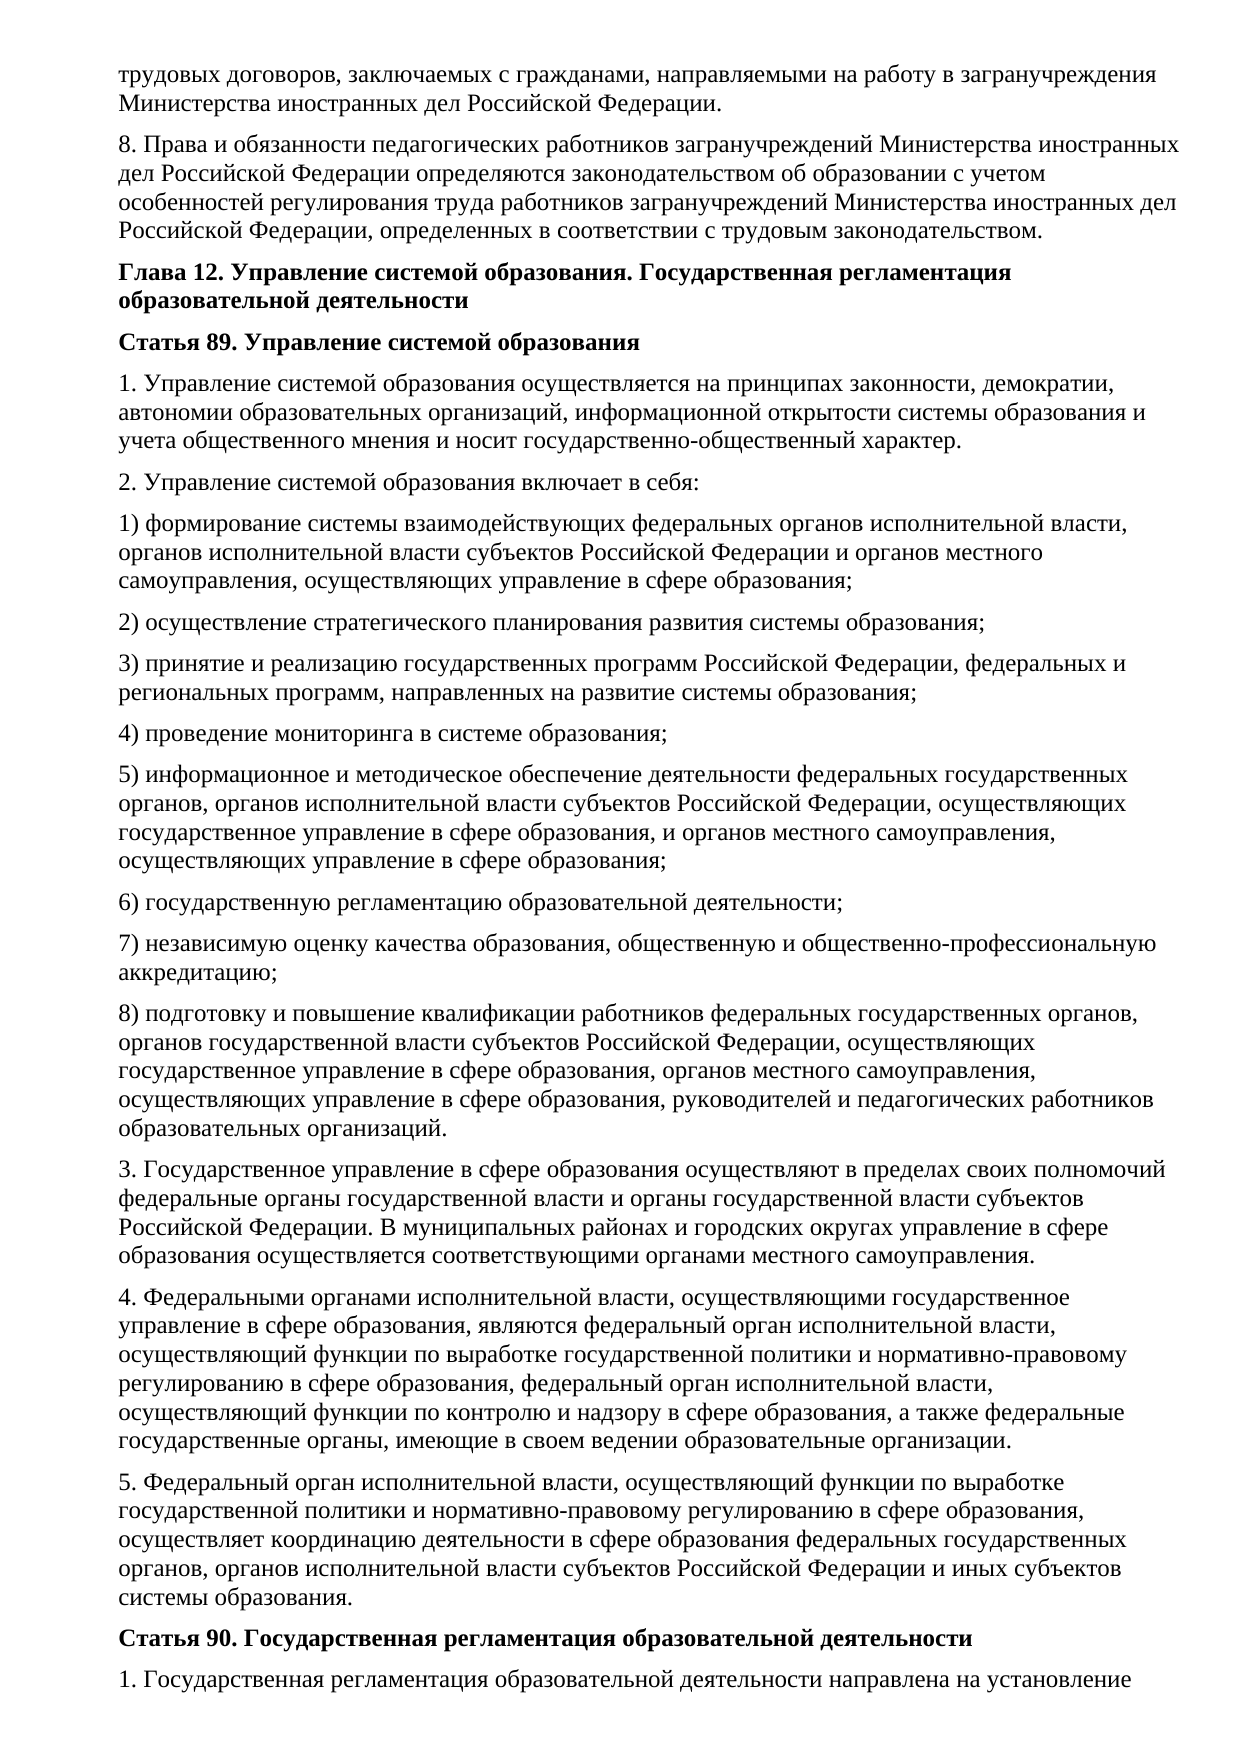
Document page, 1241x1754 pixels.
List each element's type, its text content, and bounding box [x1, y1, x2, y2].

text трудовых договоров, заключаемых с гражданами, направляемыми на работу в загранучреждения Министерства иностранных дел Российской Федерации. [118, 59, 1181, 117]
text 6) государственную регламентацию образовательной деятельности; [118, 887, 1181, 915]
text 2. Управление системой образования включает в себя: [118, 467, 1181, 495]
text 1) формирование системы взаимодействующих федеральных органов исполнительной власти, органов исполнительной власти субъектов Российской Федерации и органов местного самоуправления, осуществляющих управление в сфере образования; [118, 508, 1181, 594]
text Статья 89. Управление системой образования [118, 327, 1181, 355]
text 8) подготовку и повышение квалификации работников федеральных государственных органов, органов государственной власти субъектов Российской Федерации, осуществляющих государственное управление в сфере образования, органов местного самоуправления, осуществляющих управление в сфере образования, руководителей и педагогических работников образовательных организаций. [118, 998, 1181, 1142]
text 7) независимую оценку качества образования, общественную и общественно-профессиональную аккредитацию; [118, 928, 1181, 985]
text 8. Права и обязанности педагогических работников загранучреждений Министерства иностранных дел Российской Федерации определяются законодательством об образовании с учетом особенностей регулирования труда работников загранучреждений Министерства иностранных дел Российской Федерации, определенных в соответствии с трудовым законодательством. [118, 129, 1181, 244]
text 3. Государственное управление в сфере образования осуществляют в пределах своих полномочий федеральные органы государственной власти и органы государственной власти субъектов Российской Федерации. В муниципальных районах и городских округах управление в сфере образования осуществляется соответствующими органами местного самоуправления. [118, 1154, 1181, 1269]
text 2) осуществление стратегического планирования развития системы образования; [118, 607, 1181, 635]
text Глава 12. Управление системой образования. Государственная регламентация образовательной деятельности [118, 257, 1181, 314]
text 1. Государственная регламентация образовательной деятельности направлена на установление [118, 1664, 1181, 1693]
text Статья 90. Государственная регламентация образовательной деятельности [118, 1623, 1181, 1652]
text 4) проведение мониторинга в системе образования; [118, 718, 1181, 747]
text 3) принятие и реализацию государственных программ Российской Федерации, федеральных и региональных программ, направленных на развитие системы образования; [118, 648, 1181, 705]
text 4. Федеральными органами исполнительной власти, осуществляющими государственное управление в сфере образования, являются федеральный орган исполнительной власти, осуществляющий функции по выработке государственной политики и нормативно-правовому регулированию в сфере образования, федеральный орган исполнительной власти, осуществляющий функции по контролю и надзору в сфере образования, а также федеральные государственные органы, имеющие в своем ведении образовательные организации. [118, 1282, 1181, 1454]
text 1. Управление системой образования осуществляется на принципах законности, демократии, автономии образовательных организаций, информационной открытости системы образования и учета общественного мнения и носит государственно-общественный характер. [118, 368, 1181, 454]
text 5) информационное и методическое обеспечение деятельности федеральных государственных органов, органов исполнительной власти субъектов Российской Федерации, осуществляющих государственное управление в сфере образования, и органов местного самоуправления, осуществляющих управление в сфере образования; [118, 759, 1181, 874]
text 5. Федеральный орган исполнительной власти, осуществляющий функции по выработке государственной политики и нормативно-правовому регулированию в сфере образования, осуществляет координацию деятельности в сфере образования федеральных государственных органов, органов исполнительной власти субъектов Российской Федерации и иных субъектов системы образования. [118, 1467, 1181, 1610]
